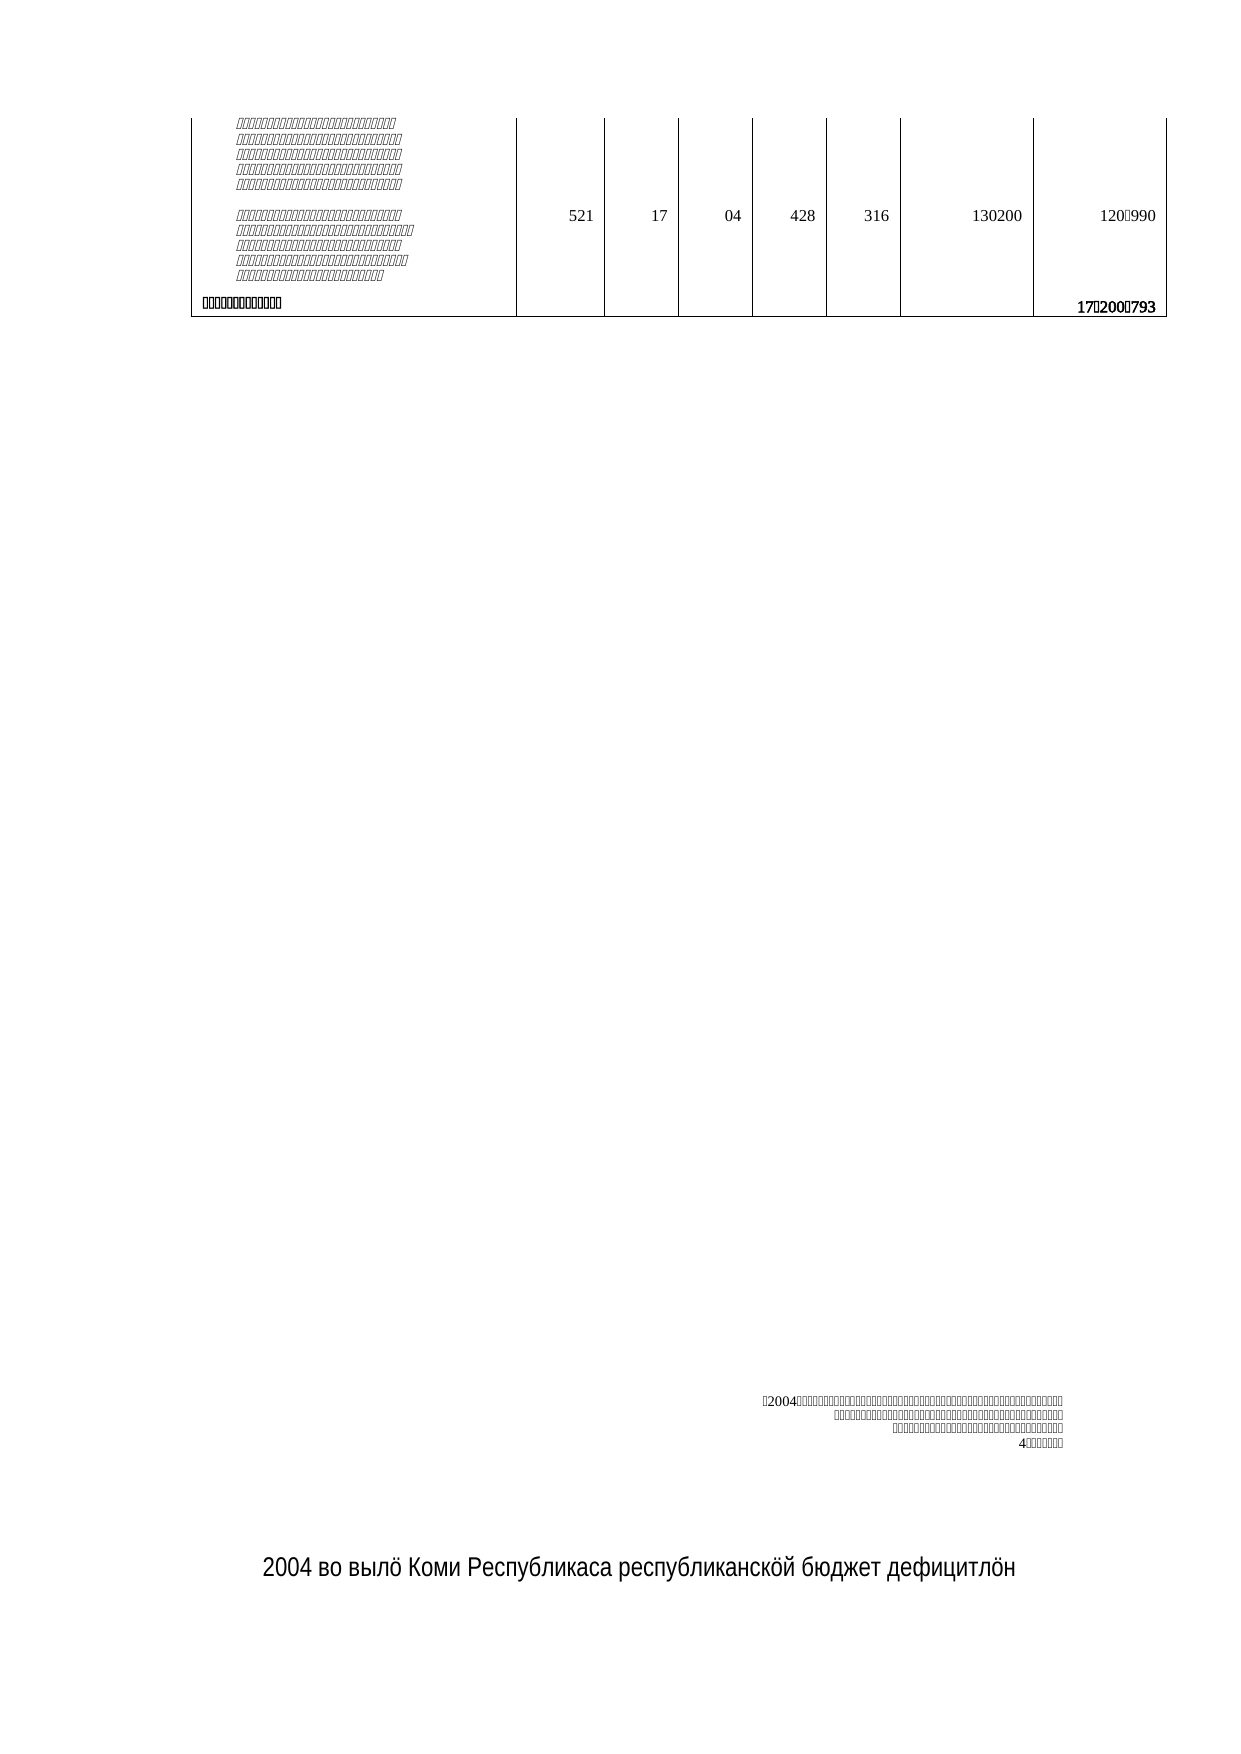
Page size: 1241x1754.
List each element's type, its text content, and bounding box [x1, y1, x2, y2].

table_cell [605, 118, 678, 209]
table_cell [1167, 118, 1197, 209]
table_cell [901, 118, 1033, 209]
table_cell [1167, 209, 1197, 285]
table_cell  [827, 209, 900, 285]
table_cell [517, 285, 604, 316]
text 2004 во вылö Коми Республикаса республиканскöй бюджет дефицитлöн [222, 1551, 1063, 1582]
table_cell [827, 118, 900, 209]
table_cell [679, 118, 752, 209]
text  [222, 1410, 1063, 1423]
table_cell [901, 285, 1033, 316]
table_cell      [192, 118, 516, 209]
table_cell  [1034, 285, 1166, 316]
text  [222, 1397, 1063, 1410]
table_cell [517, 118, 604, 209]
table_cell [1167, 285, 1197, 316]
table_cell  [901, 209, 1033, 285]
table_cell  [605, 209, 678, 285]
table_cell [679, 285, 752, 316]
table_cell [827, 285, 900, 316]
table_cell  [517, 209, 604, 285]
table_cell  [679, 209, 752, 285]
table_cell [753, 118, 826, 209]
table_cell  [753, 209, 826, 285]
table_cell  [1034, 209, 1166, 285]
table_cell [753, 285, 826, 316]
table_cell  [192, 285, 516, 316]
text  [222, 1436, 1063, 1449]
table_cell      [192, 209, 516, 285]
table_cell [605, 285, 678, 316]
text  [222, 1423, 1063, 1436]
table_cell [1034, 118, 1166, 209]
